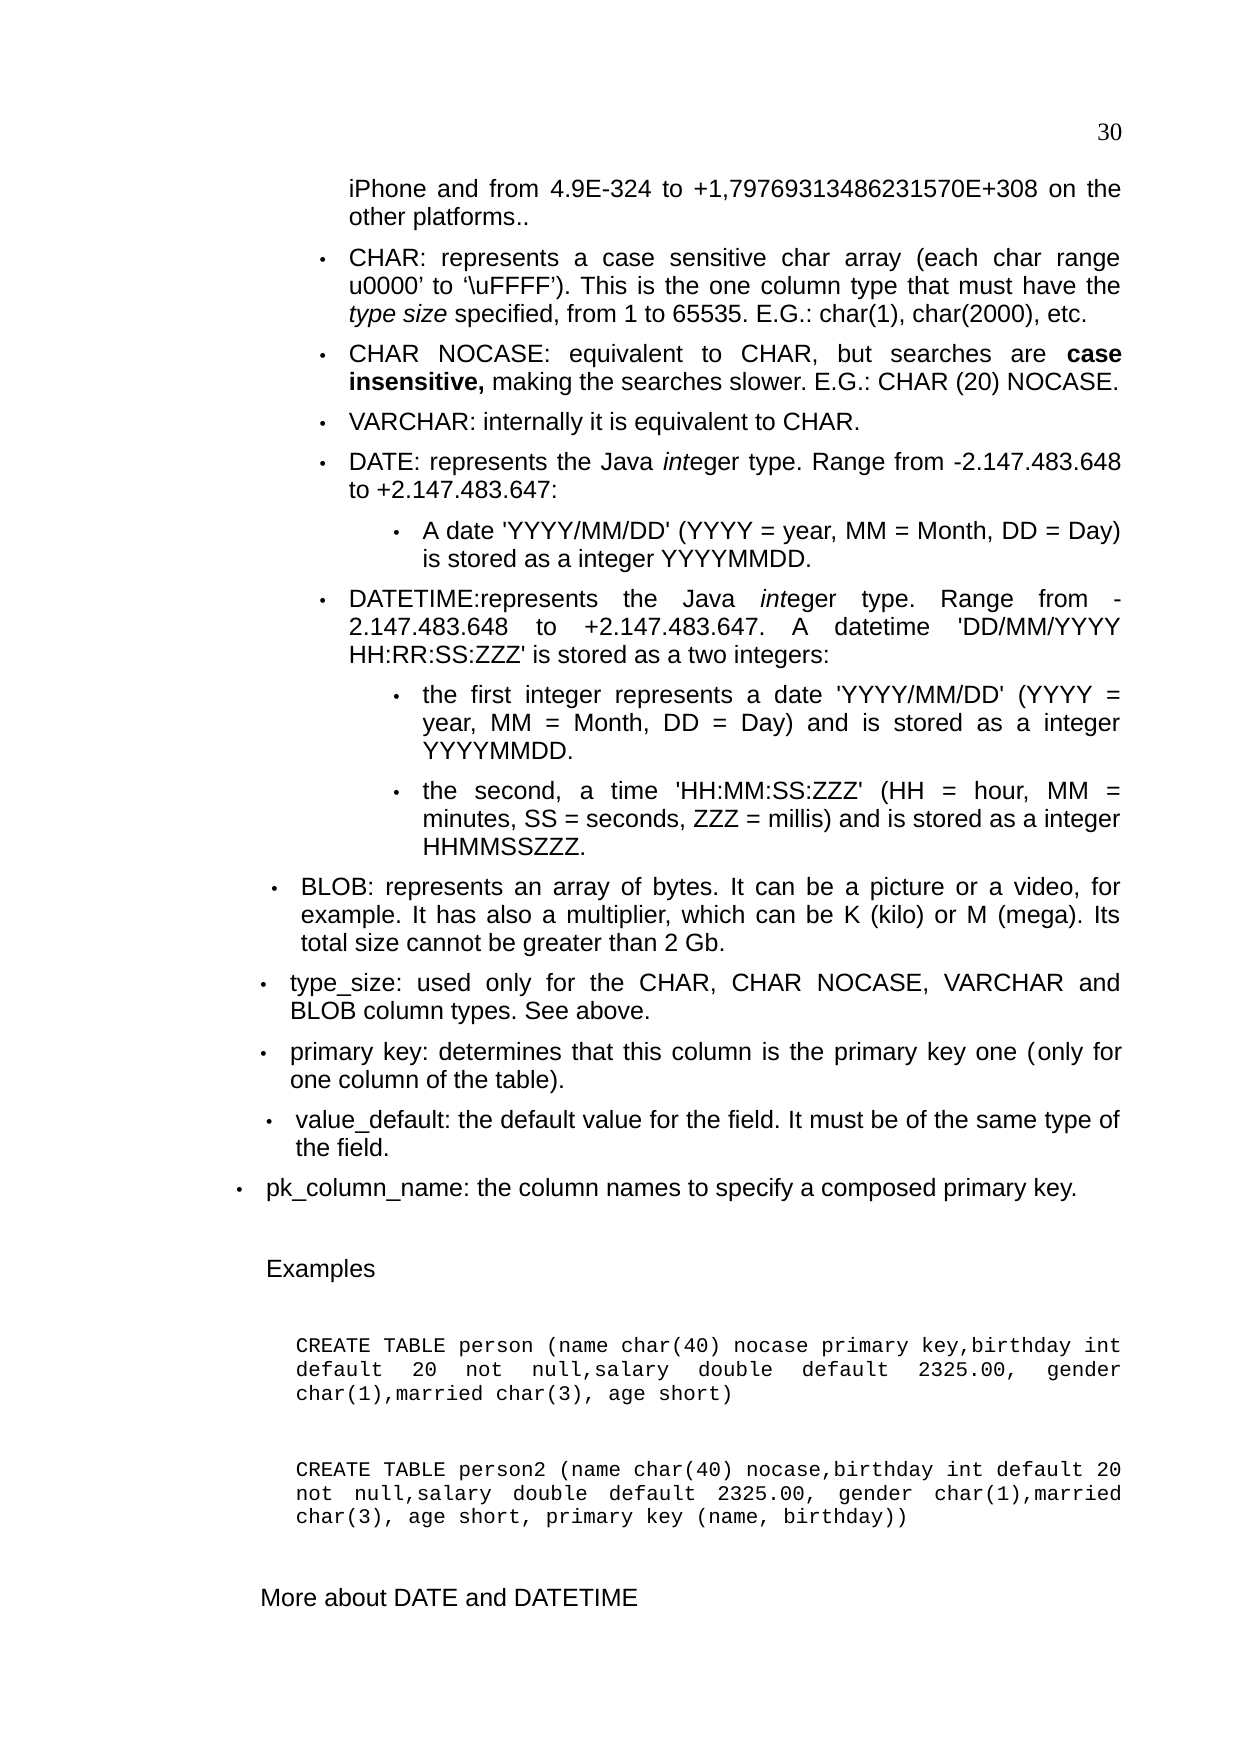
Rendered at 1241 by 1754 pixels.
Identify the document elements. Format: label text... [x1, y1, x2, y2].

list BLOB: represents an array of bytes. It can be a picture or a video, for example. It has also a multiplier, which can be K (kilo) or M (mega). Its total size cannot be greater than 2 Gb. [271, 873, 1122, 957]
list CREATE TABLE person2 (name char(40) nocase,birthday int default 20 not null,salary double default 2325.00, gender char(1),married char(3), age short, primary key (name, birthday)) [266, 1459, 1122, 1530]
list CHAR NOCASE: equivalent to CHAR, but searches are case insensitive, making the searches slower. E.G.: CHAR (20) NOCASE. [319, 340, 1122, 396]
list primary key: determines that this column is the primary key one (only for one column of the table). [260, 1037, 1122, 1093]
list iPhone and from 4.9E-324 to +1,79769313486231570E+308 on the other platforms.. [319, 175, 1122, 231]
list DATETIME:represents the Java integer type. Range from -2.147.483.648 to +2.147.483.647. A datetime 'DD/MM/YYYY HH:RR:SS:ZZZ' is stored as a two integers: [319, 585, 1122, 668]
list VARCHAR: internally it is equivalent to CHAR. [319, 408, 1122, 436]
list value_default: the default value for the field. It must be of the same type of the field. [266, 1106, 1122, 1162]
list DATE: represents the Java integer type. Range from -2.147.483.648 to +2.147.483.647: [319, 448, 1122, 504]
list A date 'YYYY/MM/DD' (YYYY = year, MM = Month, DD = Day) is stored as a integer YYYYMMDD. [393, 516, 1122, 572]
list Examples [236, 1254, 1122, 1282]
list type_size: used only for the CHAR, CHAR NOCASE, VARCHAR and BLOB column types. See above. [260, 969, 1122, 1025]
list the first integer represents a date 'YYYY/MM/DD' (YYYY = year, MM = Month, DD = Day) and is stored as a integer YYYYMMDD. [393, 681, 1122, 764]
list pk_column_name: the column names to specify a composed primary key. [236, 1174, 1122, 1202]
list CHAR: represents a case sensitive char array (each char range u0000’ to ‘\uFFFF’). This is the one column type that must have the type size specified, from 1 to 65535. E.G.: char(1), char(2000), etc. [319, 243, 1122, 327]
list CREATE TABLE person (name char(40) nocase primary key,birthday int default 20 not null,salary double default 2325.00, gender char(1),married char(3), age short) [266, 1335, 1122, 1406]
list the second, a time 'HH:MM:SS:ZZZ' (HH = hour, MM = minutes, SS = seconds, ZZZ = millis) and is stored as a integer HHMMSSZZZ. [393, 777, 1122, 861]
list More about DATE and DATETIME [231, 1583, 1122, 1611]
